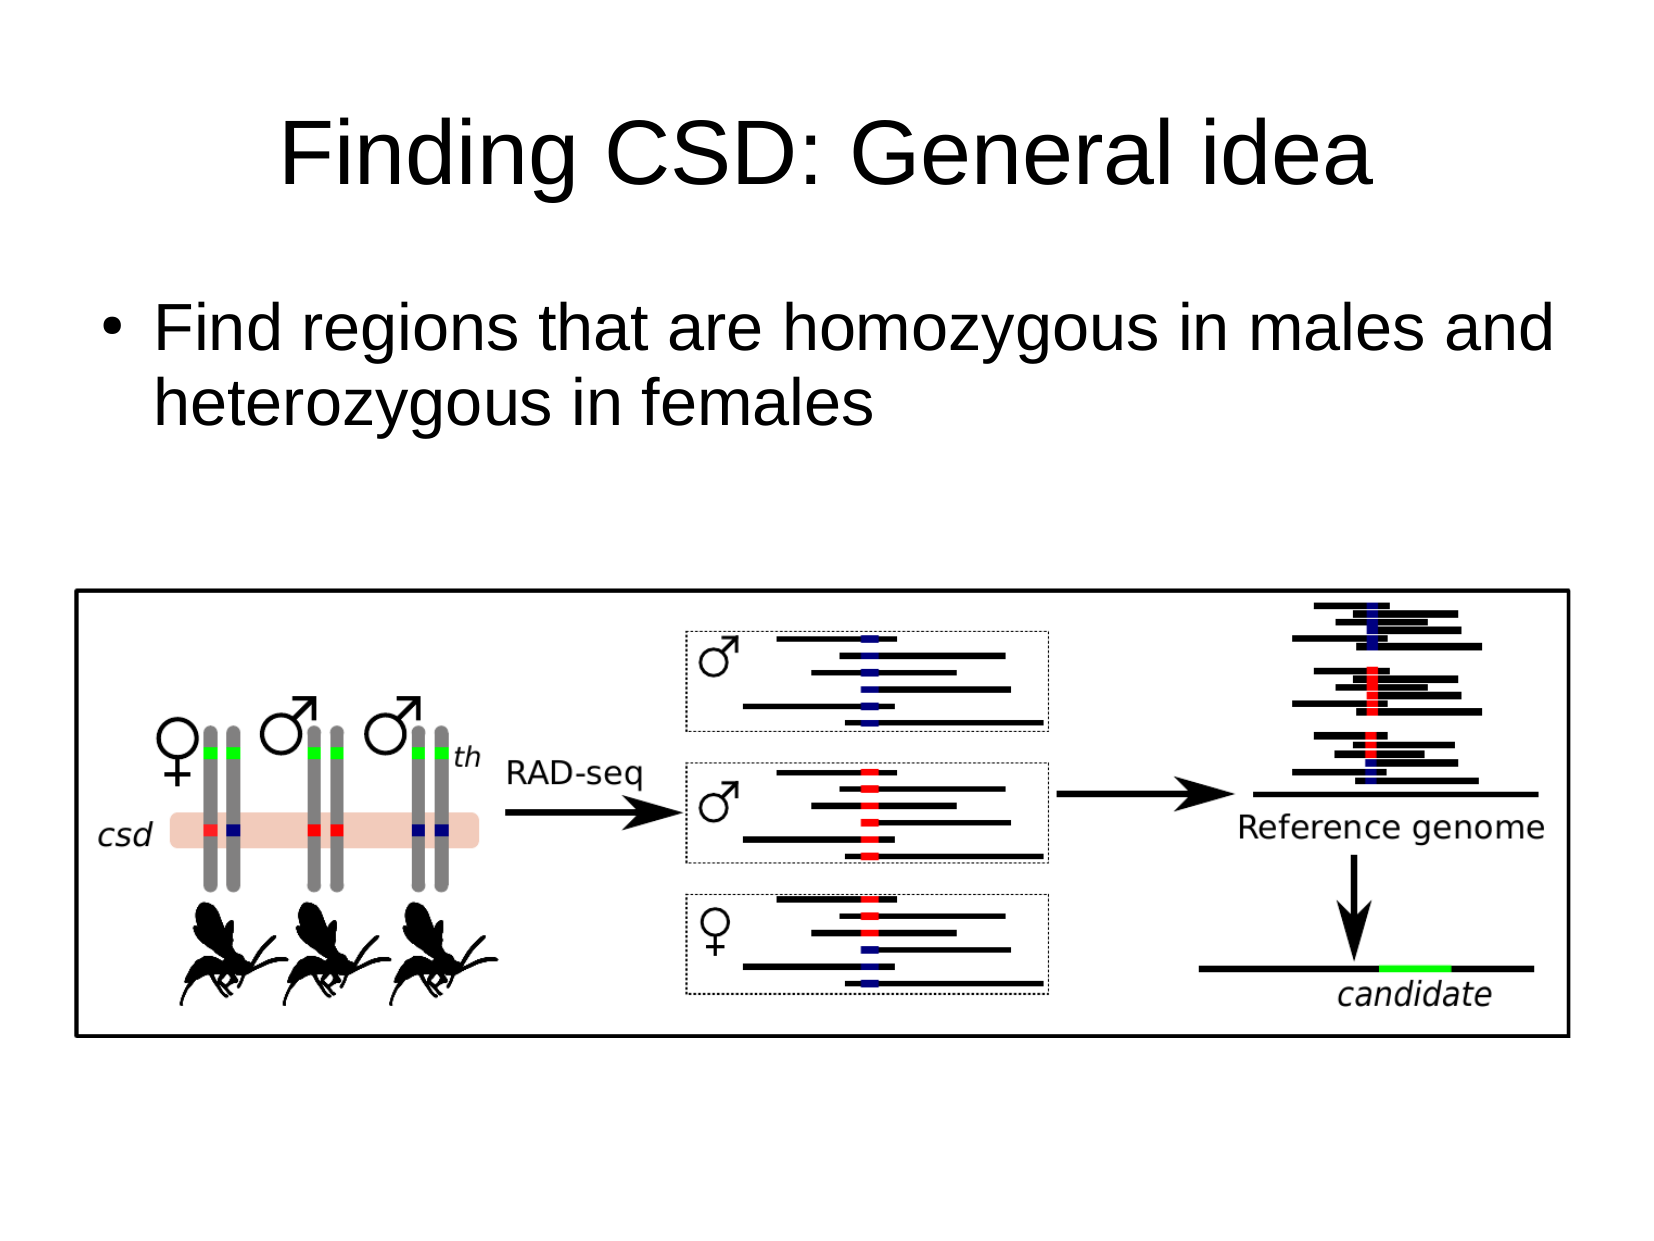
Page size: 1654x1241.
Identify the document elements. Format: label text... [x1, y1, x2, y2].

picture [70, 582, 1571, 1038]
title Finding CSD: General idea [82, 49, 1571, 257]
list Find regions that are homozygous in males and heterozygous in females [82, 290, 1571, 582]
